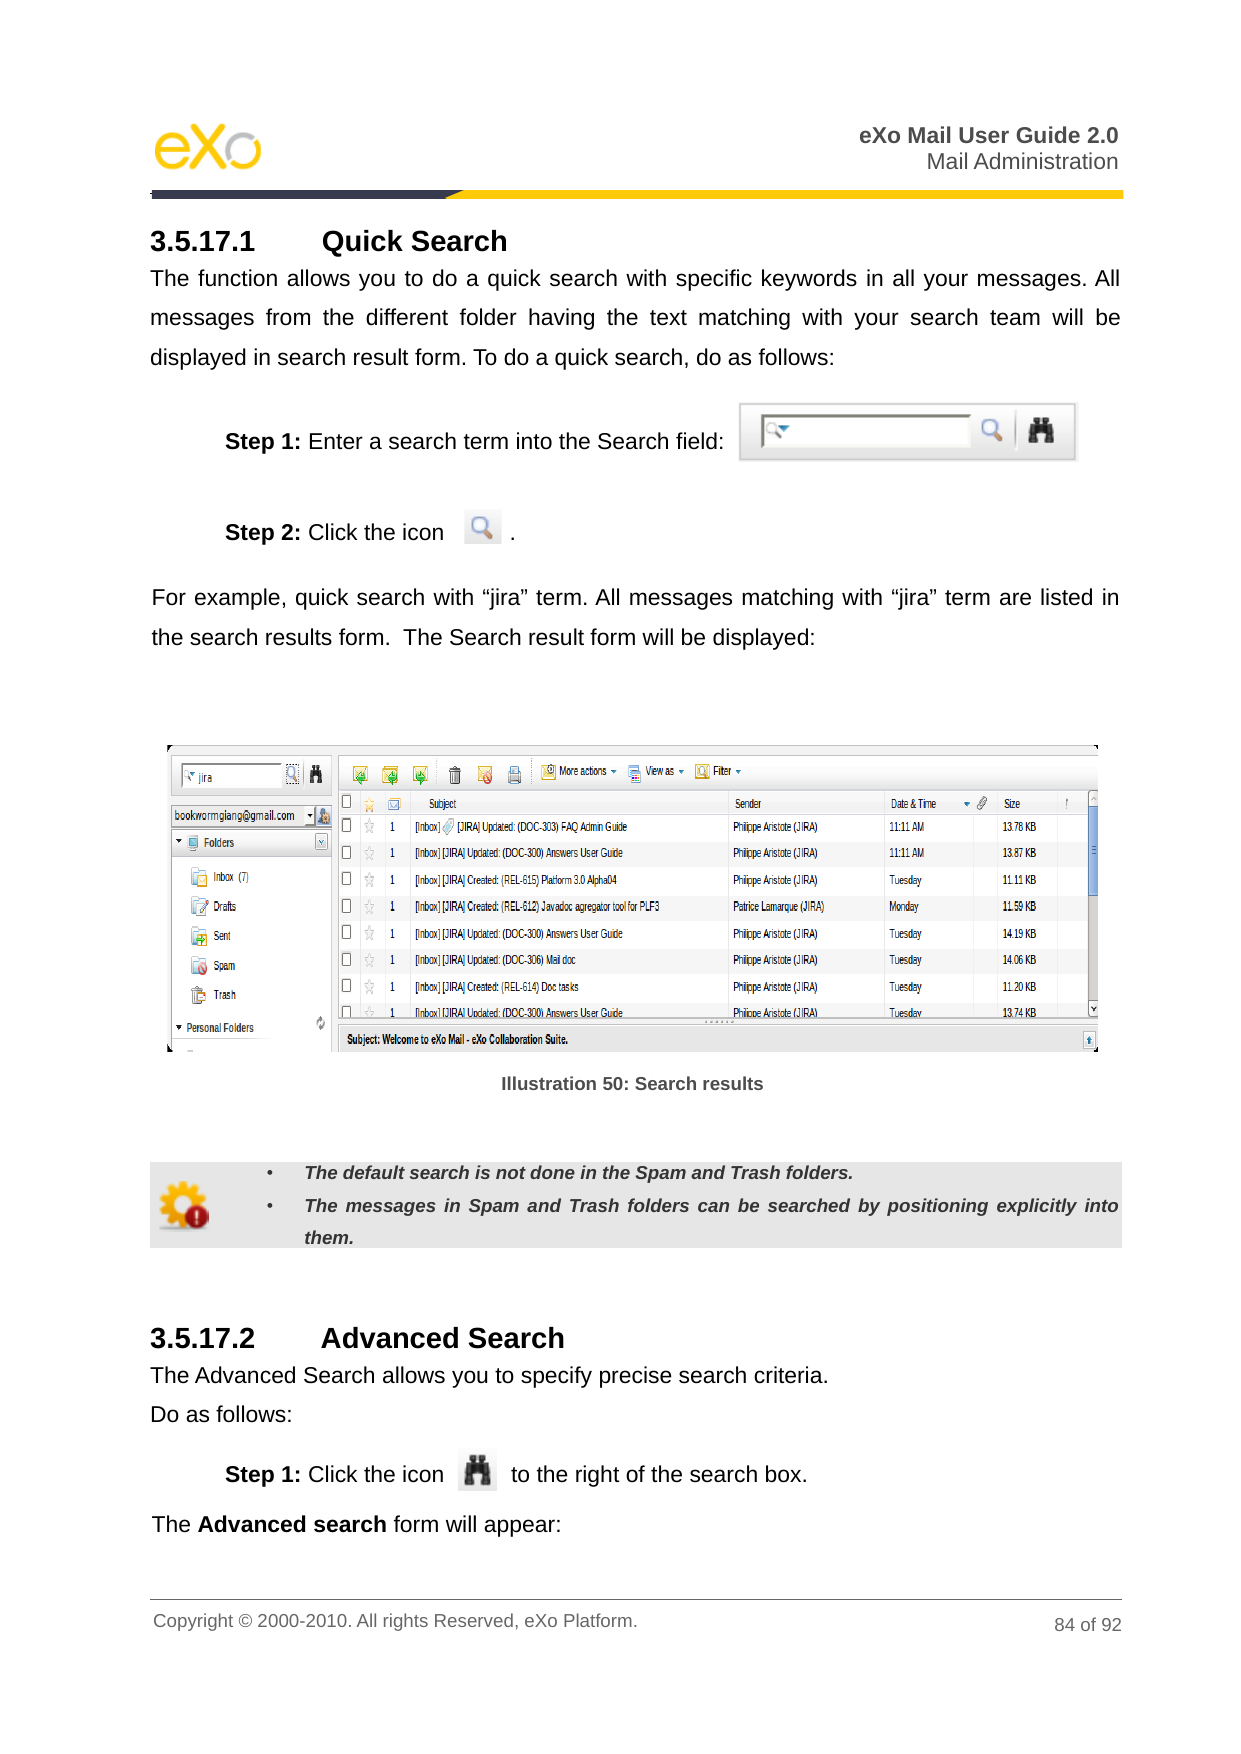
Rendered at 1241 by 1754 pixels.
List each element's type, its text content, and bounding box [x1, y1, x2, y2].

list For example, quick search with “jira” term. All messages matching with “jira” term are listed in the search results form. The Search result form will be displayed: [114, 584, 1122, 650]
list Step 1: Click the icon to the right of the search box. [187, 1441, 1122, 1498]
picture [167, 745, 1098, 1052]
text The Advanced Search allows you to specify precise search criteria. [150, 1362, 1122, 1388]
list Step 1: Enter a search term into the Search field: [187, 395, 1122, 469]
list Illustration 50: Search results [167, 1052, 1098, 1094]
table_header [150, 1162, 229, 1248]
picture [738, 402, 1079, 462]
text The function allows you to do a quick search with specific keywords in all your messages. All messages from the different folder having the text matching with your search team will be displayed in search result form. To do a quick search, do as follows: [150, 264, 1122, 370]
picture [457, 1448, 497, 1491]
list The Advanced search form will appear: [114, 1511, 1122, 1537]
list Step 2: Click the icon . [187, 502, 1122, 551]
picture [464, 509, 502, 544]
subtitle Quick Search [150, 223, 1122, 257]
picture [151, 190, 1124, 199]
subtitle Advanced Search [150, 1321, 1122, 1354]
table_header The default search is not done in the Spam and Trash folders. The messages in Spam and Trash folders can be searched by positioning explicitly into them. [229, 1162, 1122, 1248]
text Do as follows: [150, 1401, 1122, 1427]
picture [158, 1181, 209, 1232]
picture [155, 123, 262, 170]
